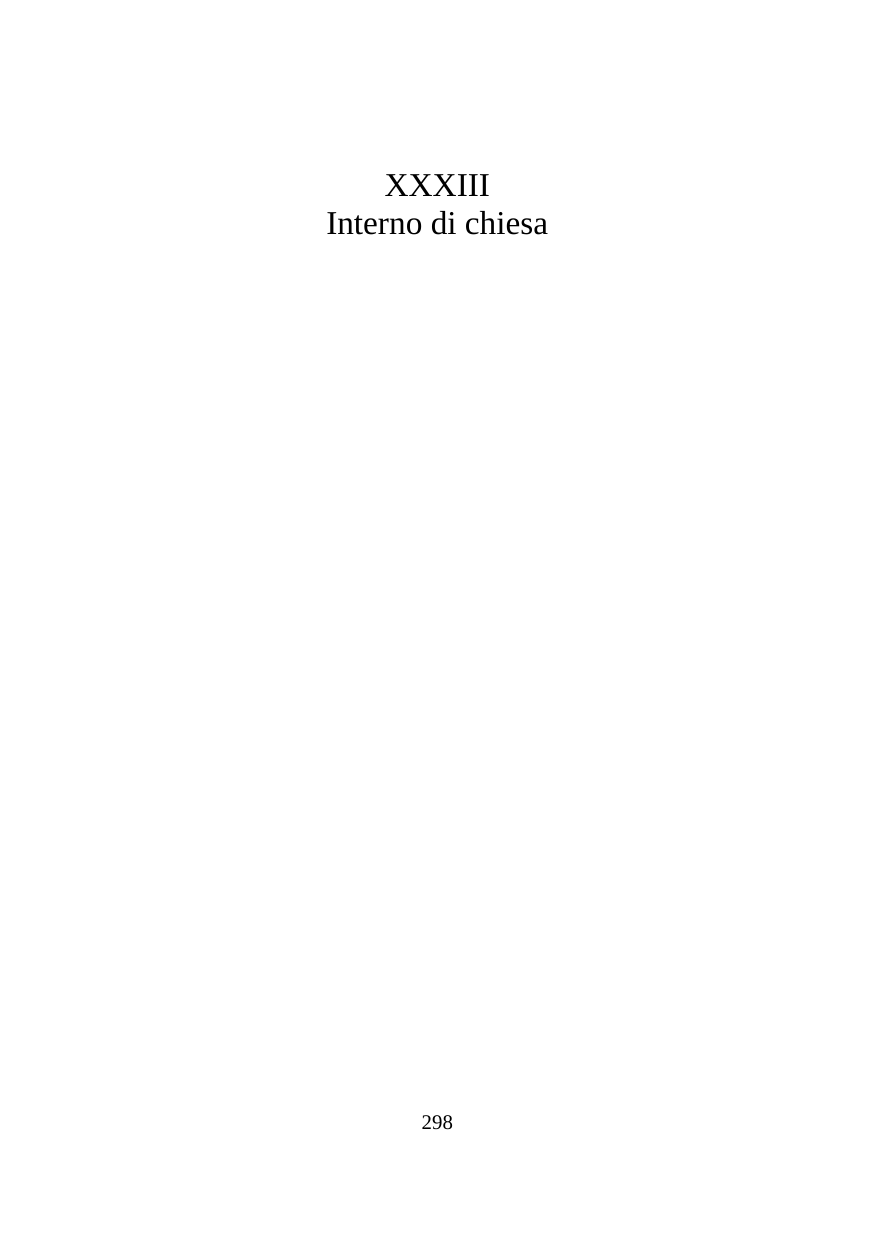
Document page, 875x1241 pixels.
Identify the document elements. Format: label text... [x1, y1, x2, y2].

subtitle XXXIII Interno di chiesa [106, 165, 768, 242]
